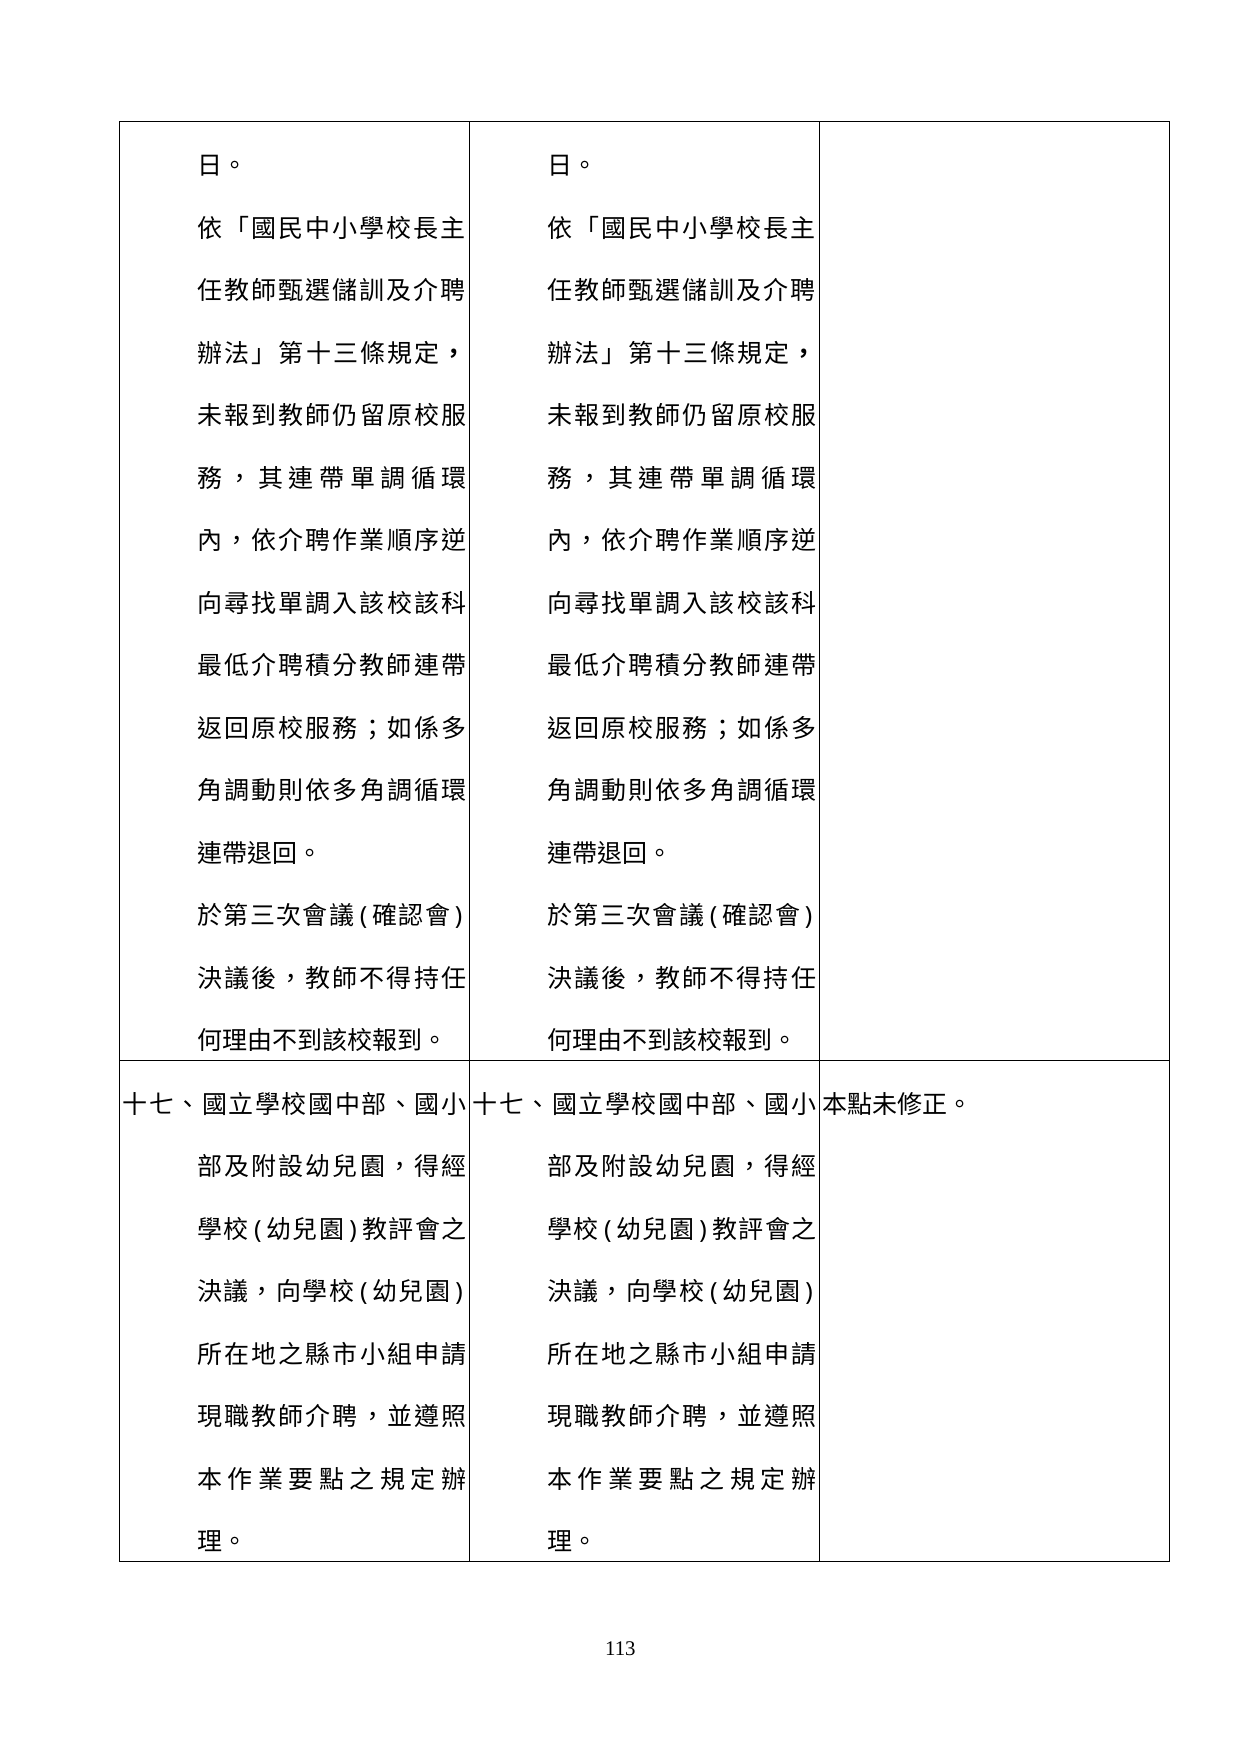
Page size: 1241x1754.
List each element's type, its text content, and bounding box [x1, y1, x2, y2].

table_cell 十七、國立學校國中部、國小部及附設幼兒園，得經學校(幼兒園)教評會之決議，向學校(幼兒園)所在地之縣市小組申請現職教師介聘，並遵照本作業要點之規定辦理。 [470, 1061, 819, 1561]
table_cell 日。 依「國民中小學校長主任教師甄選儲訓及介聘辦法」第十三條規定，未報到教師仍留原校服務，其連帶單調循環內，依介聘作業順序逆向尋找單調入該校該科最低介聘積分教師連帶返回原校服務；如係多角調動則依多角調循環連帶退回。 於第三次會議(確認會)決議後，教師不得持任何理由不到該校報到。 [470, 122, 819, 1059]
table_cell 十七、國立學校國中部、國小部及附設幼兒園，得經學校(幼兒園)教評會之決議，向學校(幼兒園)所在地之縣市小組申請現職教師介聘，並遵照本作業要點之規定辦理。 [120, 1061, 469, 1561]
table_cell [820, 122, 1169, 1059]
table_cell 本點未修正。 [820, 1061, 1169, 1561]
table_cell 日。 依「國民中小學校長主任教師甄選儲訓及介聘辦法」第十三條規定，未報到教師仍留原校服務，其連帶單調循環內，依介聘作業順序逆向尋找單調入該校該科最低介聘積分教師連帶返回原校服務；如係多角調動則依多角調循環連帶退回。 於第三次會議(確認會)決議後，教師不得持任何理由不到該校報到。 [120, 122, 469, 1059]
